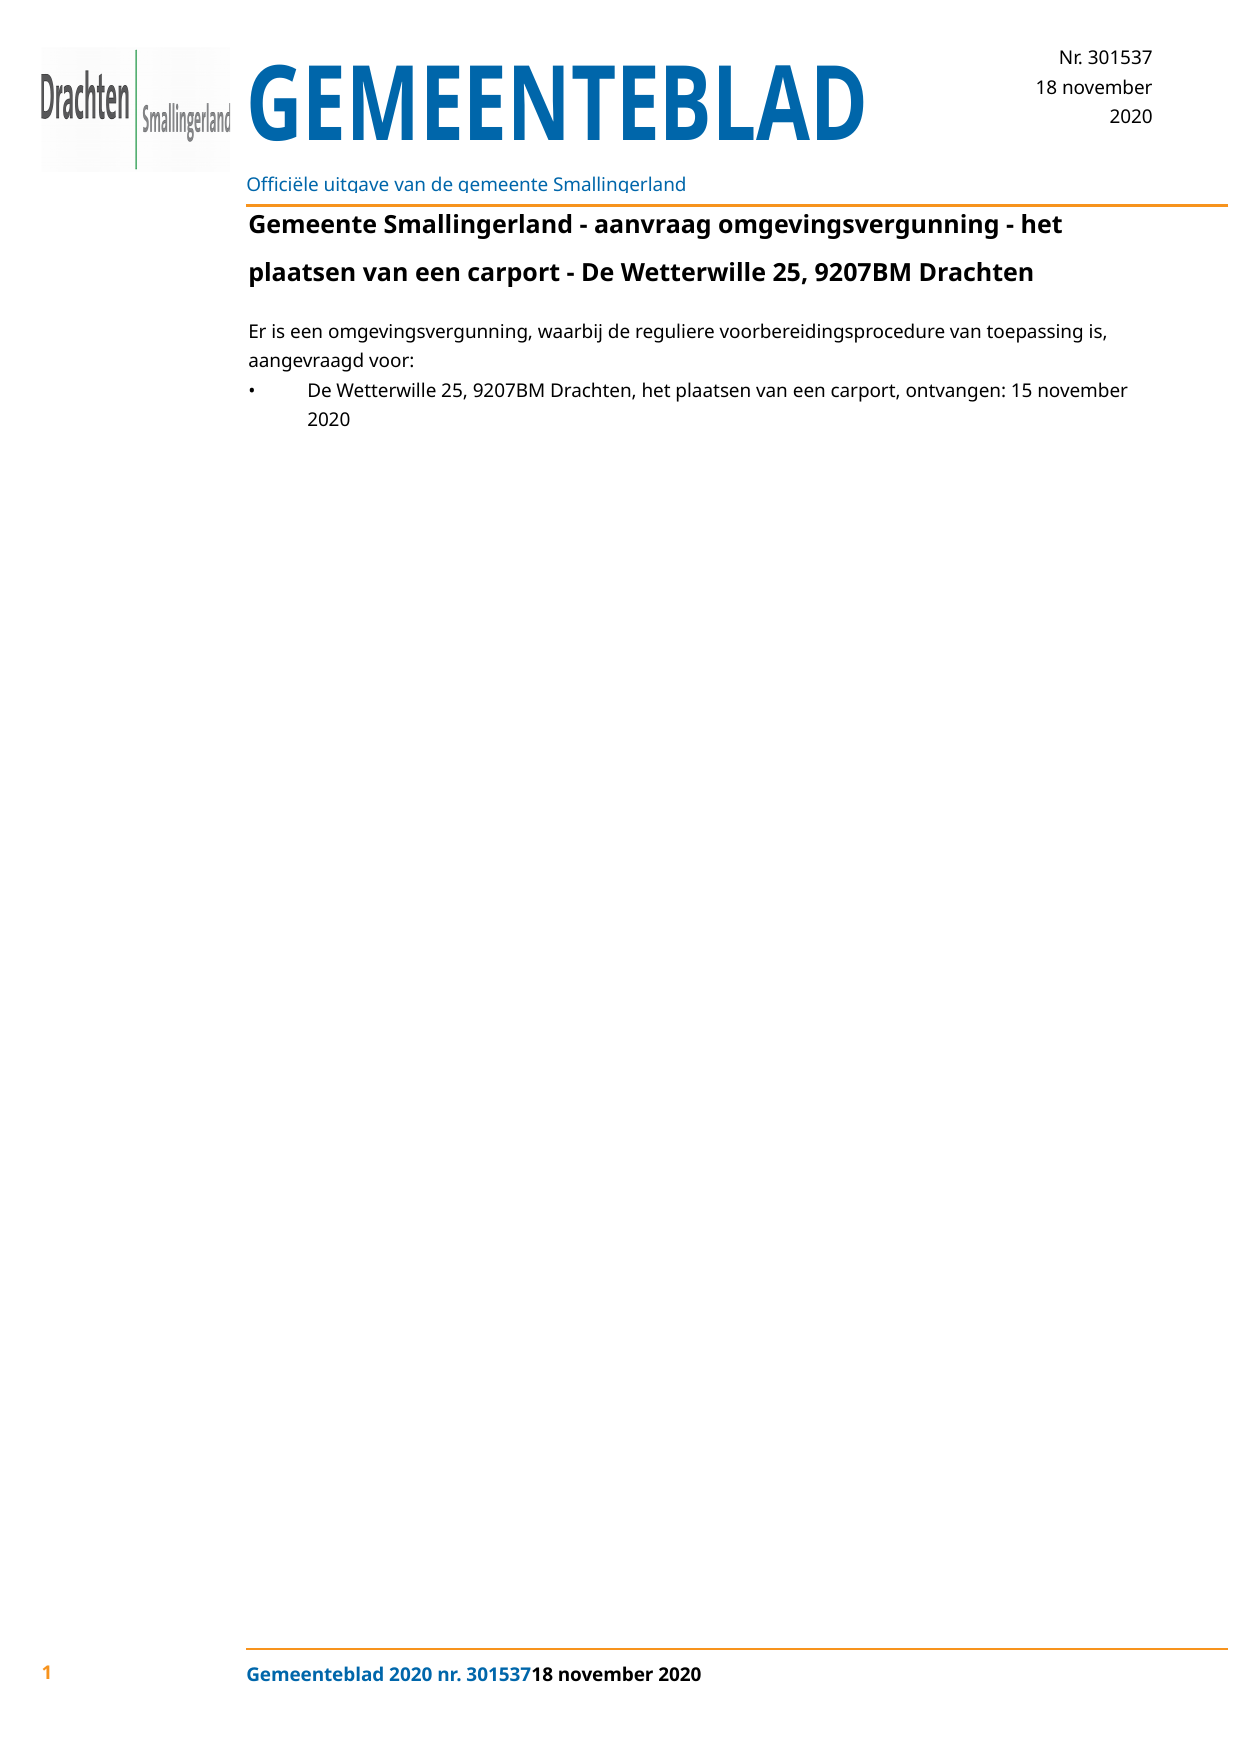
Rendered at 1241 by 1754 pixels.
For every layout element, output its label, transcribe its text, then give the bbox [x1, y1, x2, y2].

text Er is een omgevingsvergunning, waarbij de reguliere voorbereidingsprocedure van toepassing is, aangevraagd voor: [248, 318, 1152, 373]
picture [41, 47, 231, 172]
list De Wetterwille 25, 9207BM Drachten, het plaatsen van een carport, ontvangen: 15 november 2020 [248, 377, 1152, 432]
text Gemeente Smallingerland - aanvraag omgevingsvergunning - het plaatsen van een carport - De Wetterwille 25, 9207BM Drachten [248, 207, 1152, 288]
